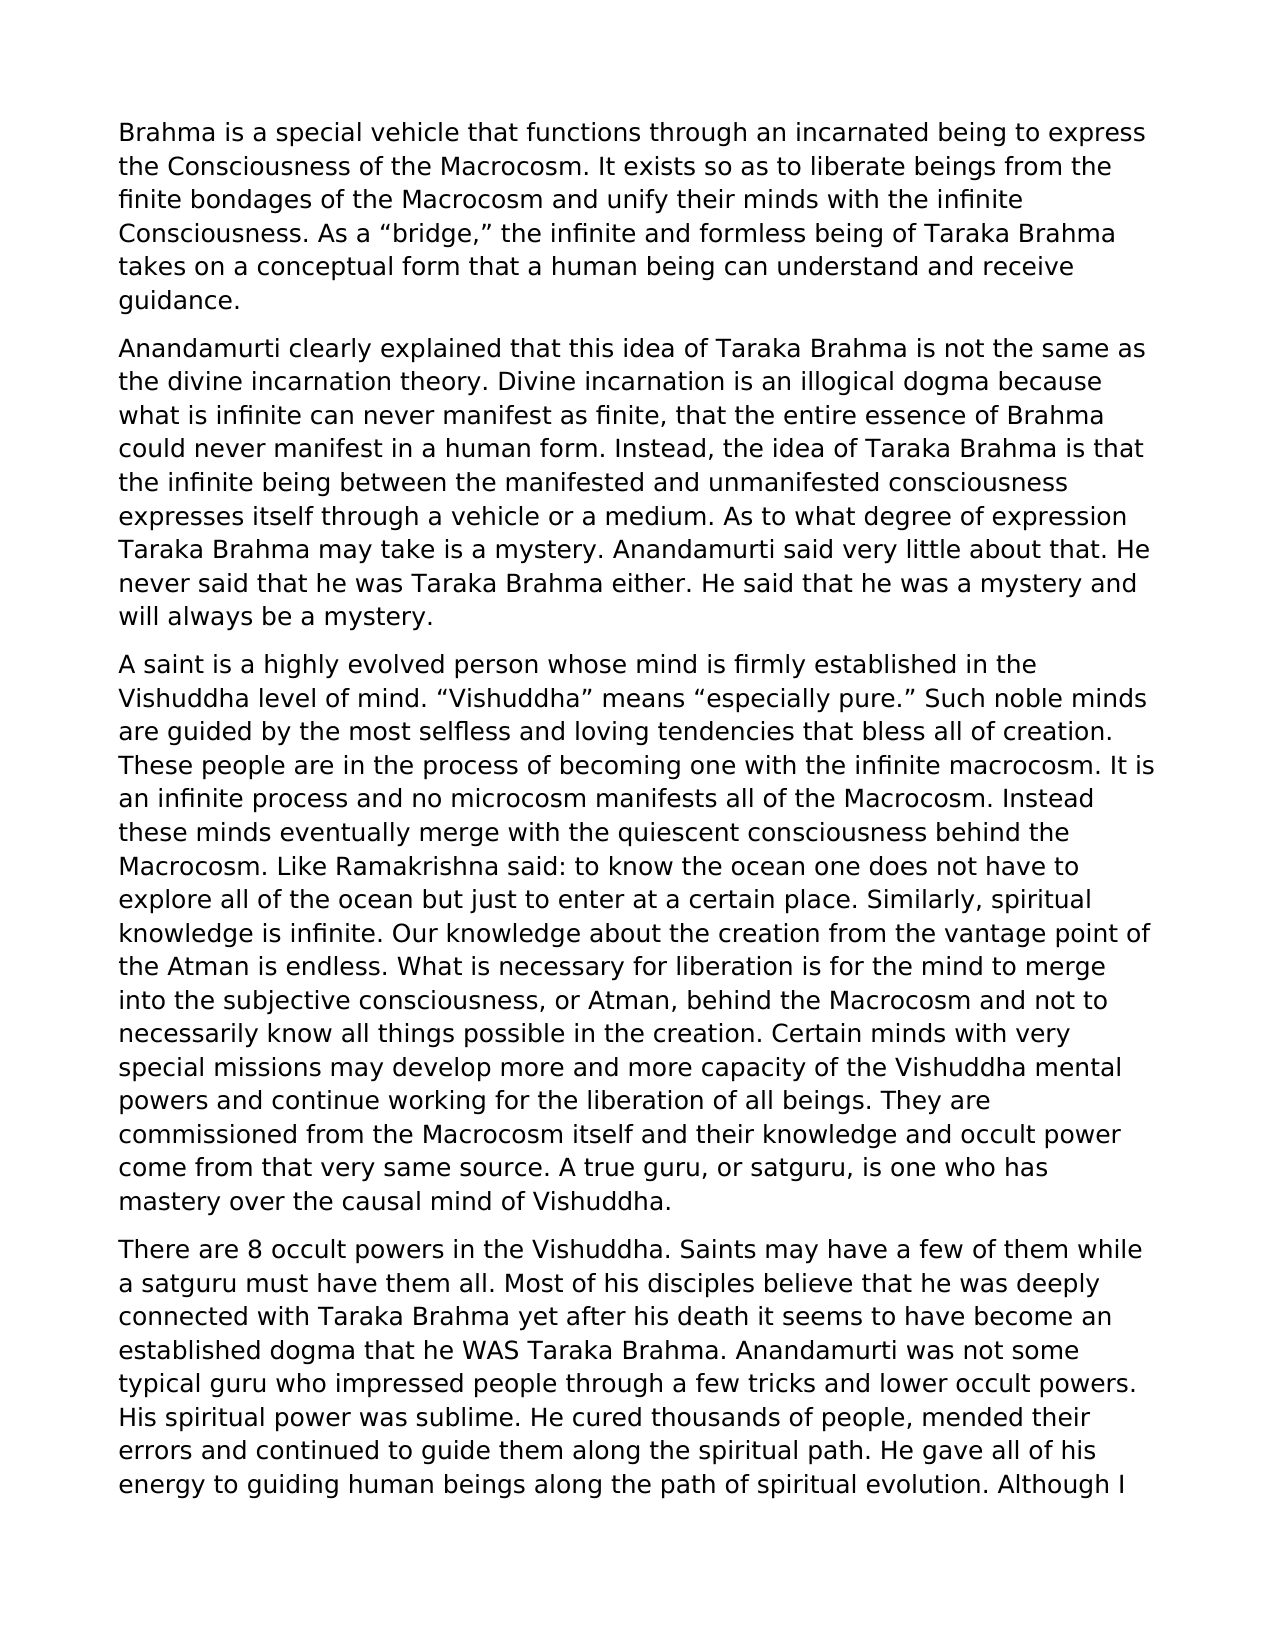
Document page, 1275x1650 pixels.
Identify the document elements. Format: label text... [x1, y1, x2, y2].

text Brahma is a special vehicle that functions through an incarnated being to express the Consciousness of the Macrocosm. It exists so as to liberate beings from the finite bondages of the Macrocosm and unify their minds with the infinite Consciousness. As a “bridge,” the infinite and formless being of Taraka Brahma takes on a conceptual form that a human being can understand and receive guidance. [118, 118, 1157, 315]
text There are 8 occult powers in the Vishuddha. Saints may have a few of them while a satguru must have them all. Most of his disciples believe that he was deeply connected with Taraka Brahma yet after his death it seems to have become an established dogma that he WAS Taraka Brahma. Anandamurti was not some typical guru who impressed people through a few tricks and lower occult powers. His spiritual power was sublime. He cured thousands of people, mended their errors and continued to guide them along the spiritual path. He gave all of his energy to guiding human beings along the path of spiritual evolution. Although I [118, 1235, 1157, 1499]
text Anandamurti clearly explained that this idea of Taraka Brahma is not the same as the divine incarnation theory. Divine incarnation is an illogical dogma because what is infinite can never manifest as finite, that the entire essence of Brahma could never manifest in a human form. Instead, the idea of Taraka Brahma is that the infinite being between the manifested and unmanifested consciousness expresses itself through a vehicle or a medium. As to what degree of expression Taraka Brahma may take is a mystery. Anandamurti said very little about that. He never said that he was Taraka Brahma either. He said that he was a mystery and will always be a mystery. [118, 334, 1157, 631]
text A saint is a highly evolved person whose mind is firmly established in the Vishuddha level of mind. “Vishuddha” means “especially pure.” Such noble minds are guided by the most selfless and loving tendencies that bless all of creation. These people are in the process of becoming one with the infinite macrocosm. It is an infinite process and no microcosm manifests all of the Macrocosm. Instead these minds eventually merge with the quiescent consciousness behind the Macrocosm. Like Ramakrishna said: to know the ocean one does not have to explore all of the ocean but just to enter at a certain place. Similarly, spiritual knowledge is infinite. Our knowledge about the creation from the vantage point of the Atman is endless. What is necessary for liberation is for the mind to merge into the subjective consciousness, or Atman, behind the Macrocosm and not to necessarily know all things possible in the creation. Certain minds with very special missions may develop more and more capacity of the Vishuddha mental powers and continue working for the liberation of all beings. They are commissioned from the Macrocosm itself and their knowledge and occult power come from that very same source. A true guru, or satguru, is one who has mastery over the causal mind of Vishuddha. [118, 650, 1157, 1216]
